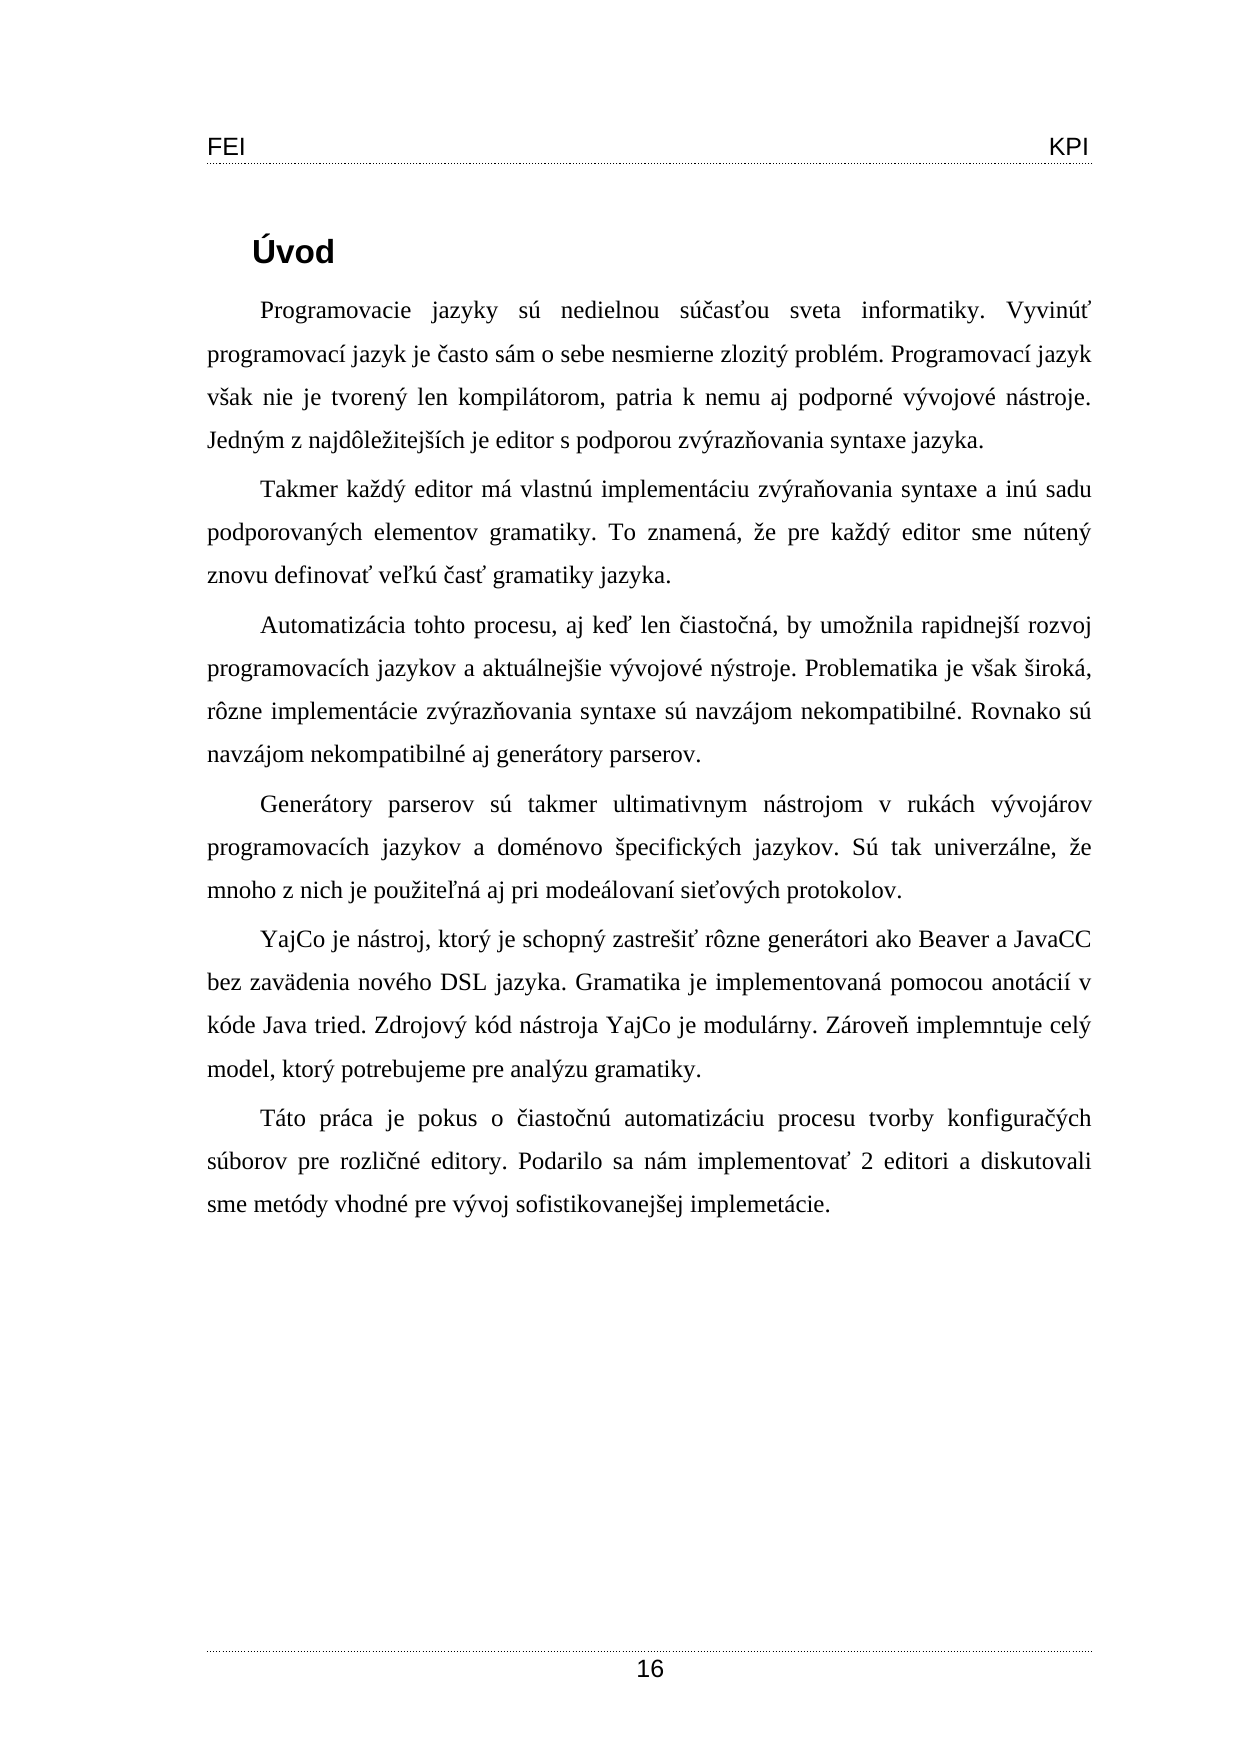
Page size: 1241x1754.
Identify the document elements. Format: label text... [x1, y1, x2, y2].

text Táto práca je pokus o čiastočnú automatizáciu procesu tvorby konfiguračých súborov pre rozličné editory. Podarilo sa nám implementovať 2 editori a diskutovali sme metódy vhodné pre vývoj sofistikovanejšej implemetácie. [207, 1103, 1092, 1218]
text Generátory parserov sú takmer ultimativnym nástrojom v rukách vývojárov programovacích jazykov a doménovo špecifických jazykov. Sú tak univerzálne, že mnoho z nich je použiteľná aj pri modeálovaní sieťových protokolov. [207, 789, 1092, 904]
text Takmer každý editor má vlastnú implementáciu zvýraňovania syntaxe a inú sadu podporovaných elementov gramatiky. To znamená, že pre každý editor sme nútený znovu definovať veľkú časť gramatiky jazyka. [207, 474, 1092, 589]
text Automatizácia tohto procesu, aj keď len čiastočná, by umožnila rapidnejší rozvoj programovacích jazykov a aktuálnejšie vývojové nýstroje. Problematika je však široká, rôzne implementácie zvýrazňovania syntaxe sú navzájom nekompatibilné. Rovnako sú navzájom nekompatibilné aj generátory parserov. [207, 610, 1092, 768]
text YajCo je nástroj, ktorý je schopný zastrešiť rôzne generátori ako Beaver a JavaCC bez zavädenia nového DSL jazyka. Gramatika je implementovaná pomocou anotácií v kóde Java tried. Zdrojový kód nástroja YajCo je modulárny. Zároveň implemntuje celý model, ktorý potrebujeme pre analýzu gramatiky. [207, 924, 1092, 1082]
list Úvod [207, 232, 1092, 270]
text Programovacie jazyky sú nedielnou súčasťou sveta informatiky. Vyvinúť programovací jazyk je často sám o sebe nesmierne zlozitý problém. Programovací jazyk však nie je tvorený len kompilátorom, patria k nemu aj podporné vývojové nástroje. Jedným z najdôležitejších je editor s podporou zvýrazňovania syntaxe jazyka. [207, 296, 1092, 454]
